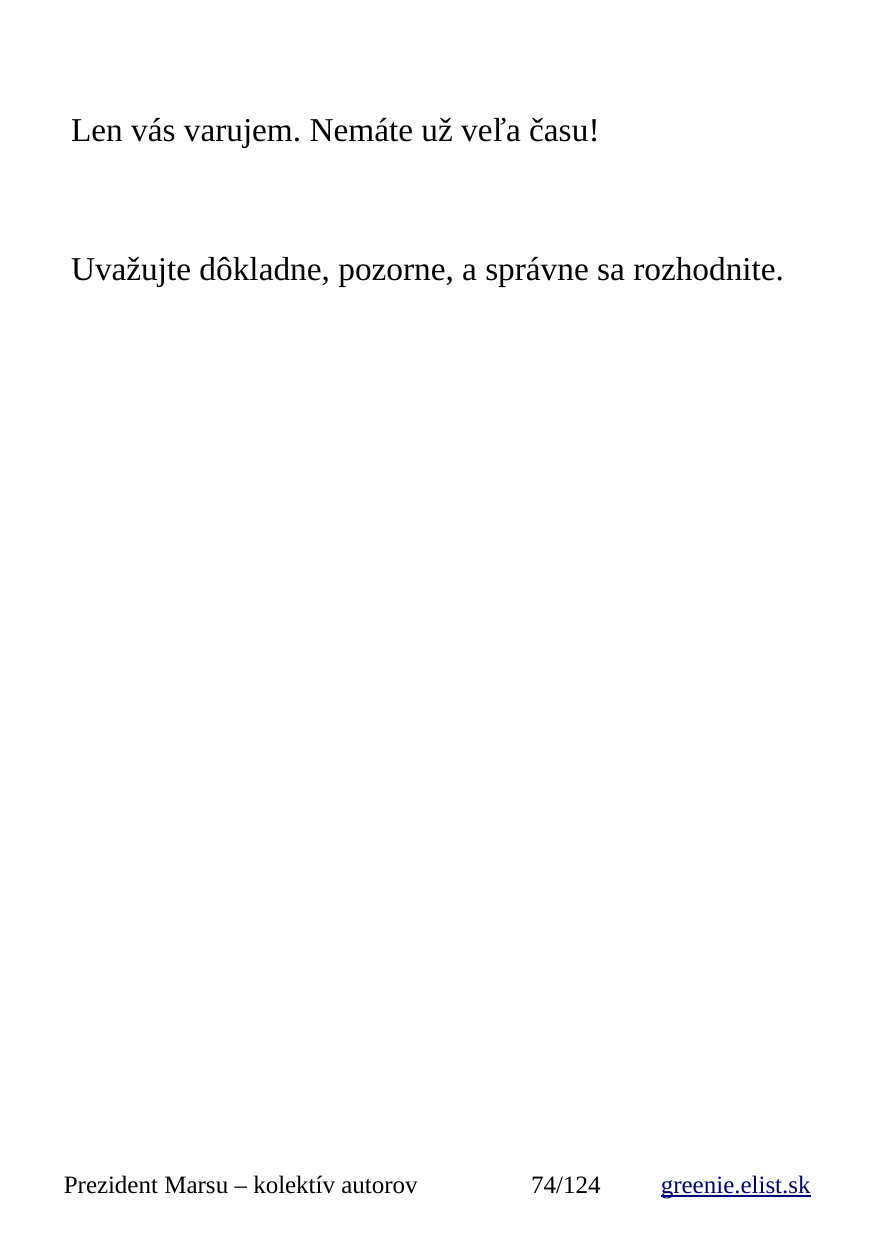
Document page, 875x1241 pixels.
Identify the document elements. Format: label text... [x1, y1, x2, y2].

text Uvažujte dôkladne, pozorne, a správne sa rozhodnite. [41, 249, 833, 287]
text Len vás varujem. Nemáte už veľa času! [41, 111, 833, 149]
